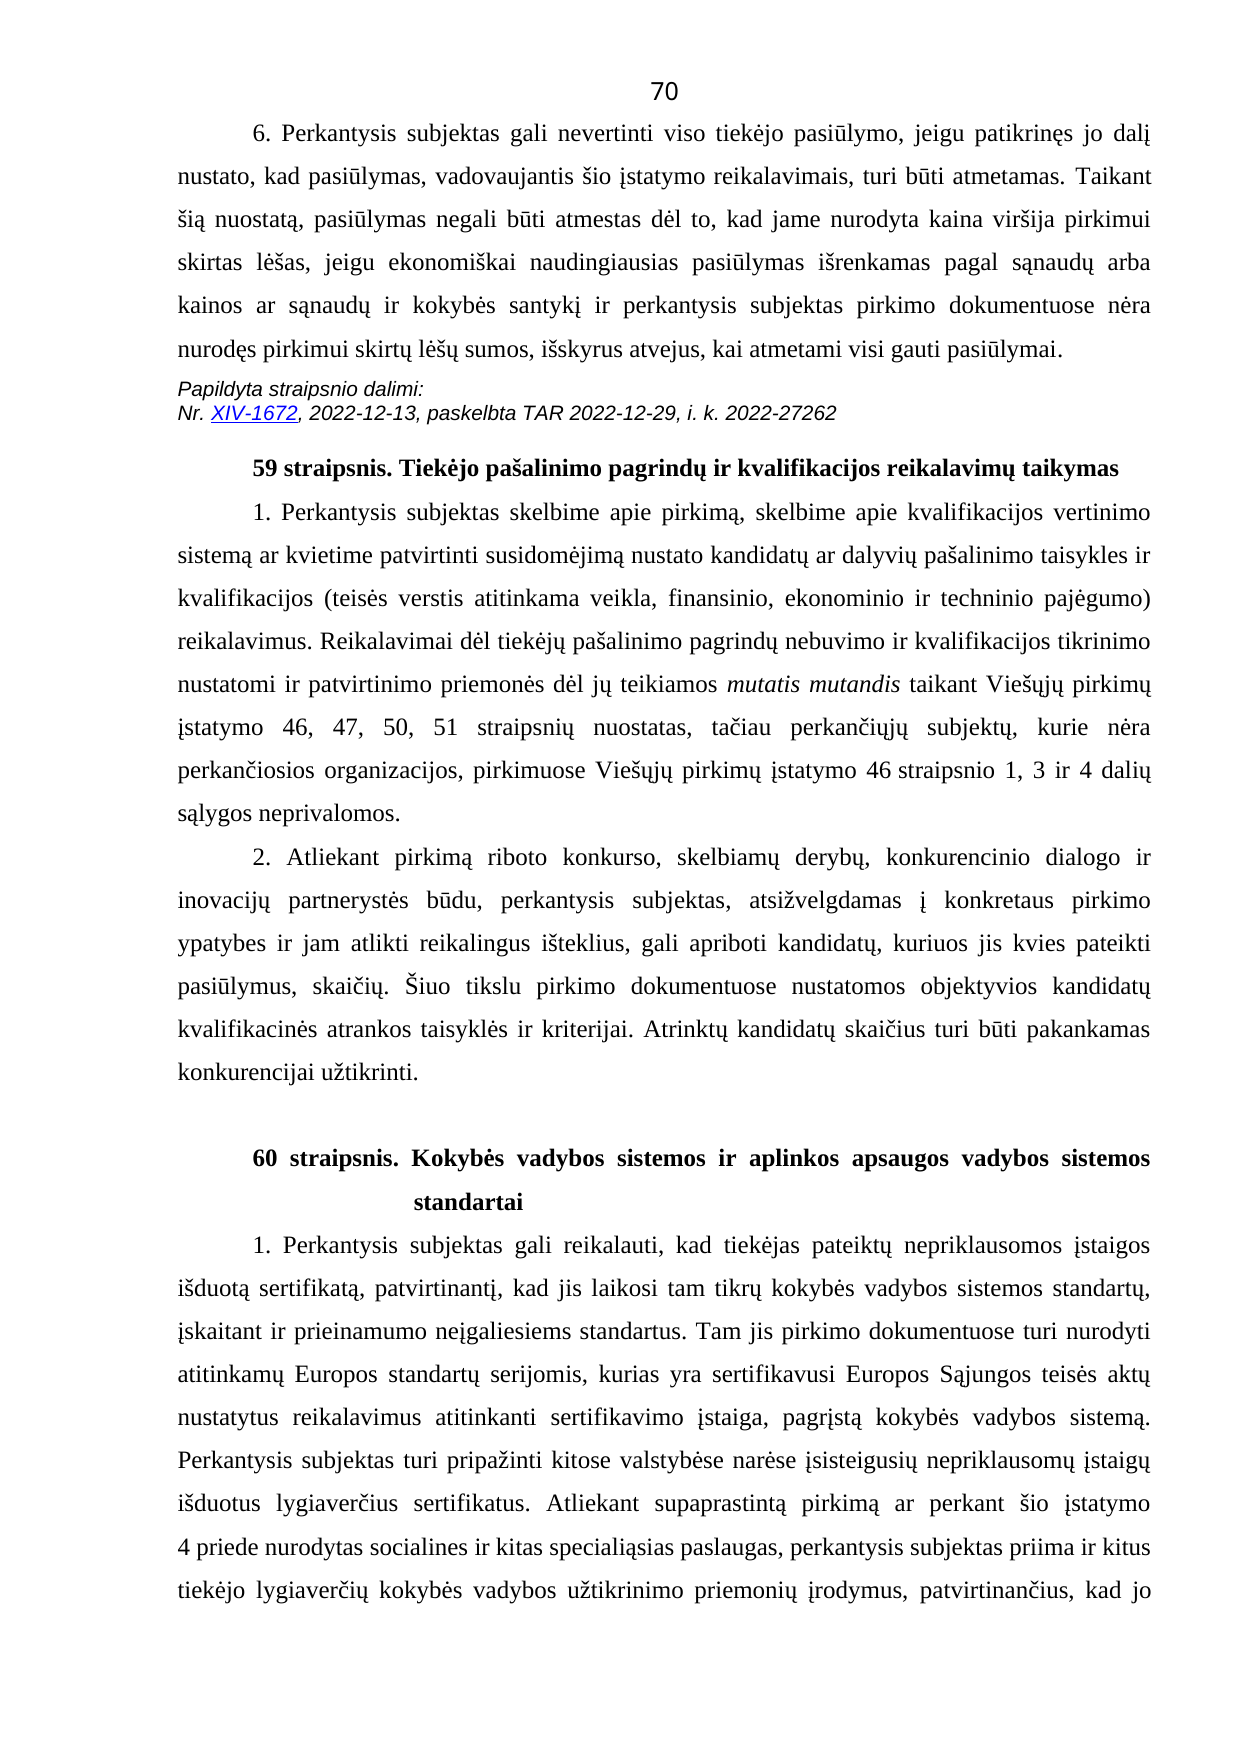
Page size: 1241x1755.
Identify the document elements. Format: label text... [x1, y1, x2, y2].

text Nr. XIV-1672, 2022-12-13, paskelbta TAR 2022-12-29, i. k. 2022-27262 [177, 401, 1152, 425]
text 59 straipsnis. Tiekėjo pašalinimo pagrindų ir kvalifikacijos reikalavimų taikymas [177, 453, 1152, 482]
text 60 straipsnis. Kokybės vadybos sistemos ir aplinkos apsaugos vadybos sistemos standartai [252, 1143, 1152, 1215]
text 2. Atliekant pirkimą riboto konkurso, skelbiamų derybų, konkurencinio dialogo ir inovacijų partnerystės būdu, perkantysis subjektas, atsižvelgdamas į konkretaus pirkimo ypatybes ir jam atlikti reikalingus išteklius, gali apriboti kandidatų, kuriuos jis kvies pateikti pasiūlymus, skaičių. Šiuo tikslu pirkimo dokumentuose nustatomos objektyvios kandidatų kvalifikacinės atrankos taisyklės ir kriterijai. Atrinktų kandidatų skaičius turi būti pakankamas konkurencijai užtikrinti. [177, 842, 1152, 1086]
text 6. Perkantysis subjektas gali nevertinti viso tiekėjo pasiūlymo, jeigu patikrinęs jo dalį nustato, kad pasiūlymas, vadovaujantis šio įstatymo reikalavimais, turi būti atmetamas. Taikant šią nuostatą, pasiūlymas negali būti atmestas dėl to, kad jame nurodyta kaina viršija pirkimui skirtas lėšas, jeigu ekonomiškai naudingiausias pasiūlymas išrenkamas pagal sąnaudų arba kainos ar sąnaudų ir kokybės santykį ir perkantysis subjektas pirkimo dokumentuose nėra nurodęs pirkimui skirtų lėšų sumos, išskyrus atvejus, kai atmetami visi gauti pasiūlymai. [177, 118, 1152, 362]
text 1. Perkantysis subjektas skelbime apie pirkimą, skelbime apie kvalifikacijos vertinimo sistemą ar kvietime patvirtinti susidomėjimą nustato kandidatų ar dalyvių pašalinimo taisykles ir kvalifikacijos (teisės verstis atitinkama veikla, finansinio, ekonominio ir techninio pajėgumo) reikalavimus. Reikalavimai dėl tiekėjų pašalinimo pagrindų nebuvimo ir kvalifikacijos tikrinimo nustatomi ir patvirtinimo priemonės dėl jų teikiamos mutatis mutandis taikant Viešųjų pirkimų įstatymo 46, 47, 50, 51 straipsnių nuostatas, tačiau perkančiųjų subjektų, kurie nėra perkančiosios organizacijos, pirkimuose Viešųjų pirkimų įstatymo 46 straipsnio 1, 3 ir 4 dalių sąlygos neprivalomos. [177, 497, 1152, 827]
text Papildyta straipsnio dalimi: [177, 377, 1152, 401]
text 1. Perkantysis subjektas gali reikalauti, kad tiekėjas pateiktų nepriklausomos įstaigos išduotą sertifikatą, patvirtinantį, kad jis laikosi tam tikrų kokybės vadybos sistemos standartų, įskaitant ir prieinamumo neįgaliesiems standartus. Tam jis pirkimo dokumentuose turi nurodyti atitinkamų Europos standartų serijomis, kurias yra sertifikavusi Europos Sąjungos teisės aktų nustatytus reikalavimus atitinkanti sertifikavimo įstaiga, pagrįstą kokybės vadybos sistemą. Perkantysis subjektas turi pripažinti kitose valstybėse narėse įsisteigusių nepriklausomų įstaigų išduotus lygiaverčius sertifikatus. Atliekant supaprastintą pirkimą ar perkant šio įstatymo 4 priede nurodytas socialines ir kitas specialiąsias paslaugas, perkantysis subjektas priima ir kitus tiekėjo lygiaverčių kokybės vadybos užtikrinimo priemonių įrodymus, patvirtinančius, kad jo [177, 1230, 1152, 1603]
